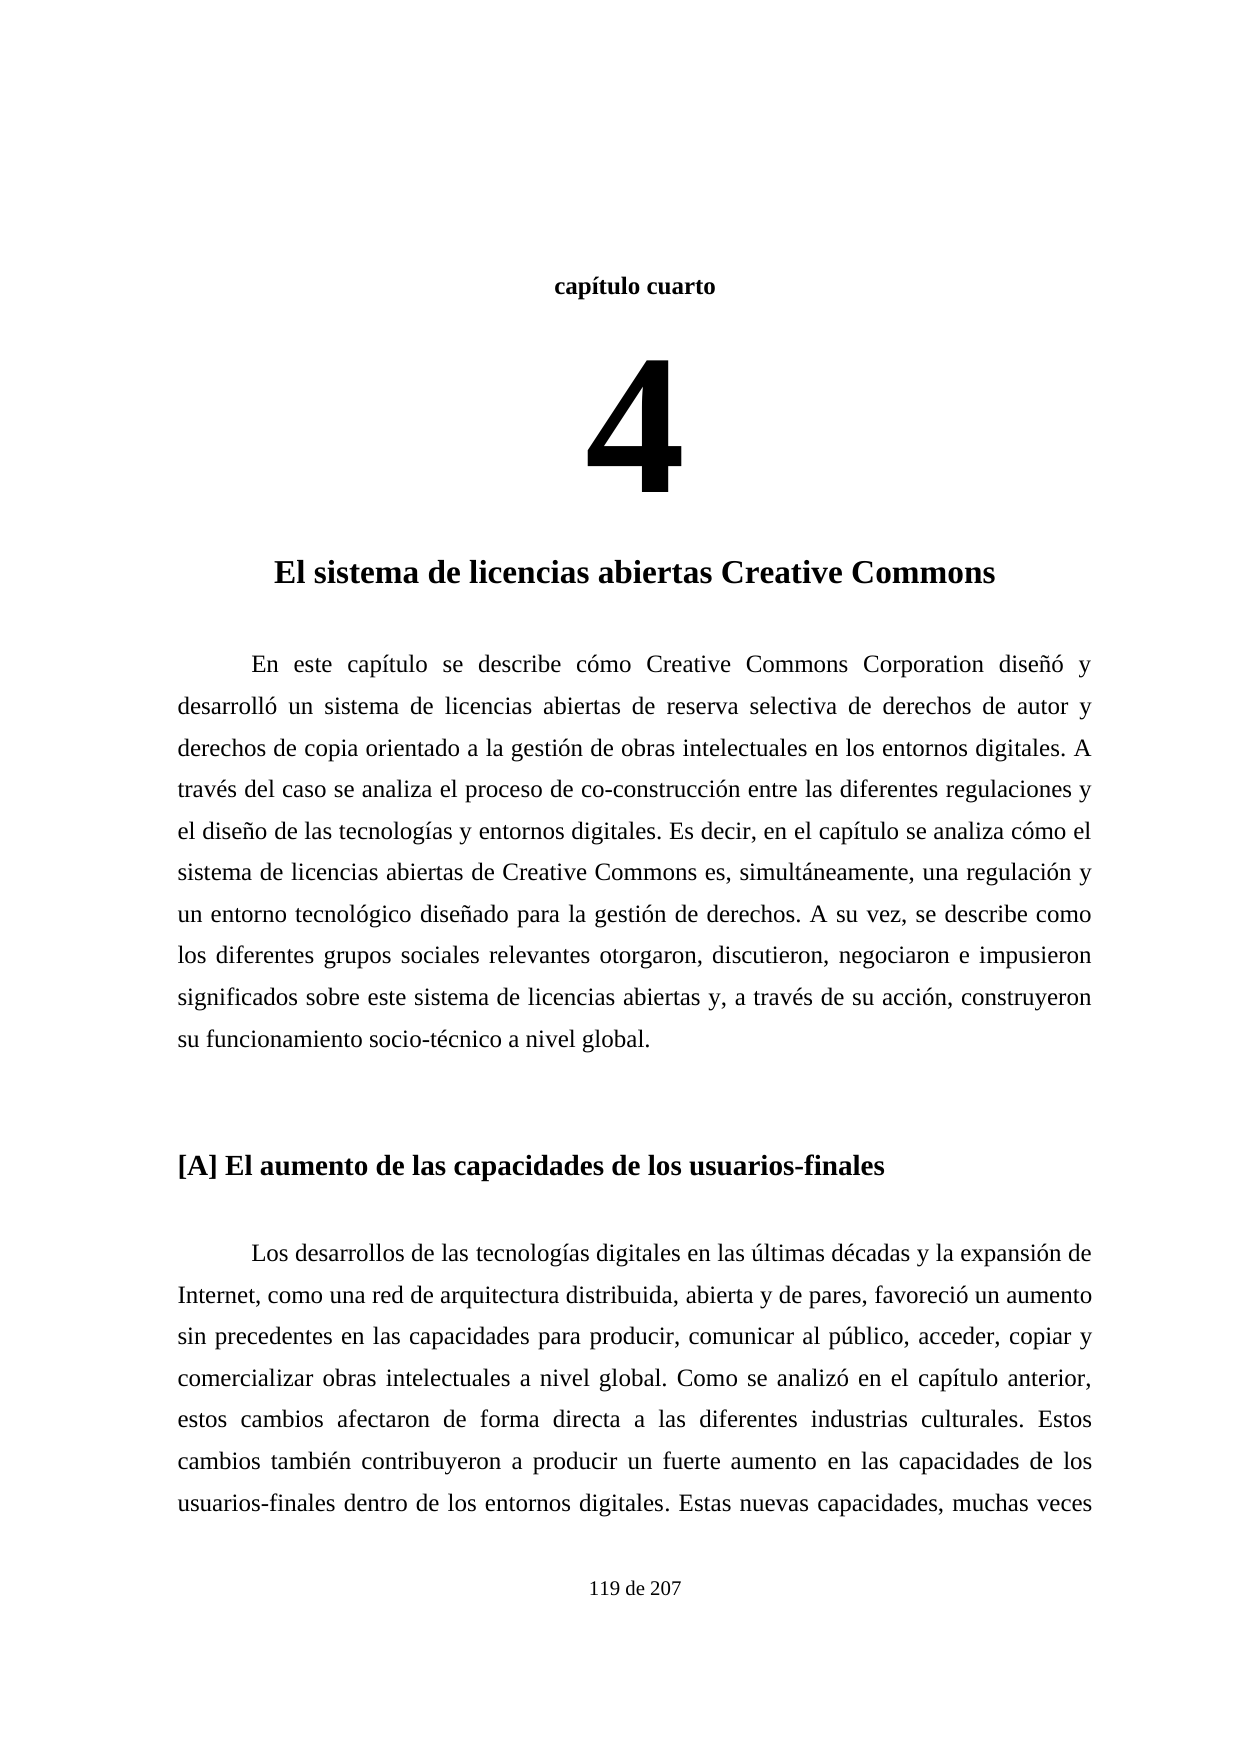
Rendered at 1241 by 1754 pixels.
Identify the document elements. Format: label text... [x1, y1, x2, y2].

text [A] El aumento de las capacidades de los usuarios-finales [177, 1149, 1093, 1182]
text En este capítulo se describe cómo Creative Commons Corporation diseñó y desarrolló un sistema de licencias abiertas de reserva selectiva de derechos de autor y derechos de copia orientado a la gestión de obras intelectuales en los entornos digitales. A través del caso se analiza el proceso de co-construcción entre las diferentes regulaciones y el diseño de las tecnologías y entornos digitales. Es decir, en el capítulo se analiza cómo el sistema de licencias abiertas de Creative Commons es, simultáneamente, una regulación y un entorno tecnológico diseñado para la gestión de derechos. A su vez, se describe como los diferentes grupos sociales relevantes otorgaron, discutieron, negociaron e impusieron significados sobre este sistema de licencias abiertas y, a través de su acción, construyeron su funcionamiento socio-técnico a nivel global. [177, 651, 1093, 1052]
text 4 El sistema de licencias abiertas Creative Commons [177, 314, 1093, 591]
text Los desarrollos de las tecnologías digitales en las últimas décadas y la expansión de Internet, como una red de arquitectura distribuida, abierta y de pares, favoreció un aumento sin precedentes en las capacidades para producir, comunicar al público, acceder, copiar y comercializar obras intelectuales a nivel global. Como se analizó en el capítulo anterior, estos cambios afectaron de forma directa a las diferentes industrias culturales. Estos cambios también contribuyeron a producir un fuerte aumento en las capacidades de los usuarios-finales dentro de los entornos digitales. Estas nuevas capacidades, muchas veces [177, 1239, 1093, 1516]
text capítulo cuarto [177, 272, 1093, 300]
